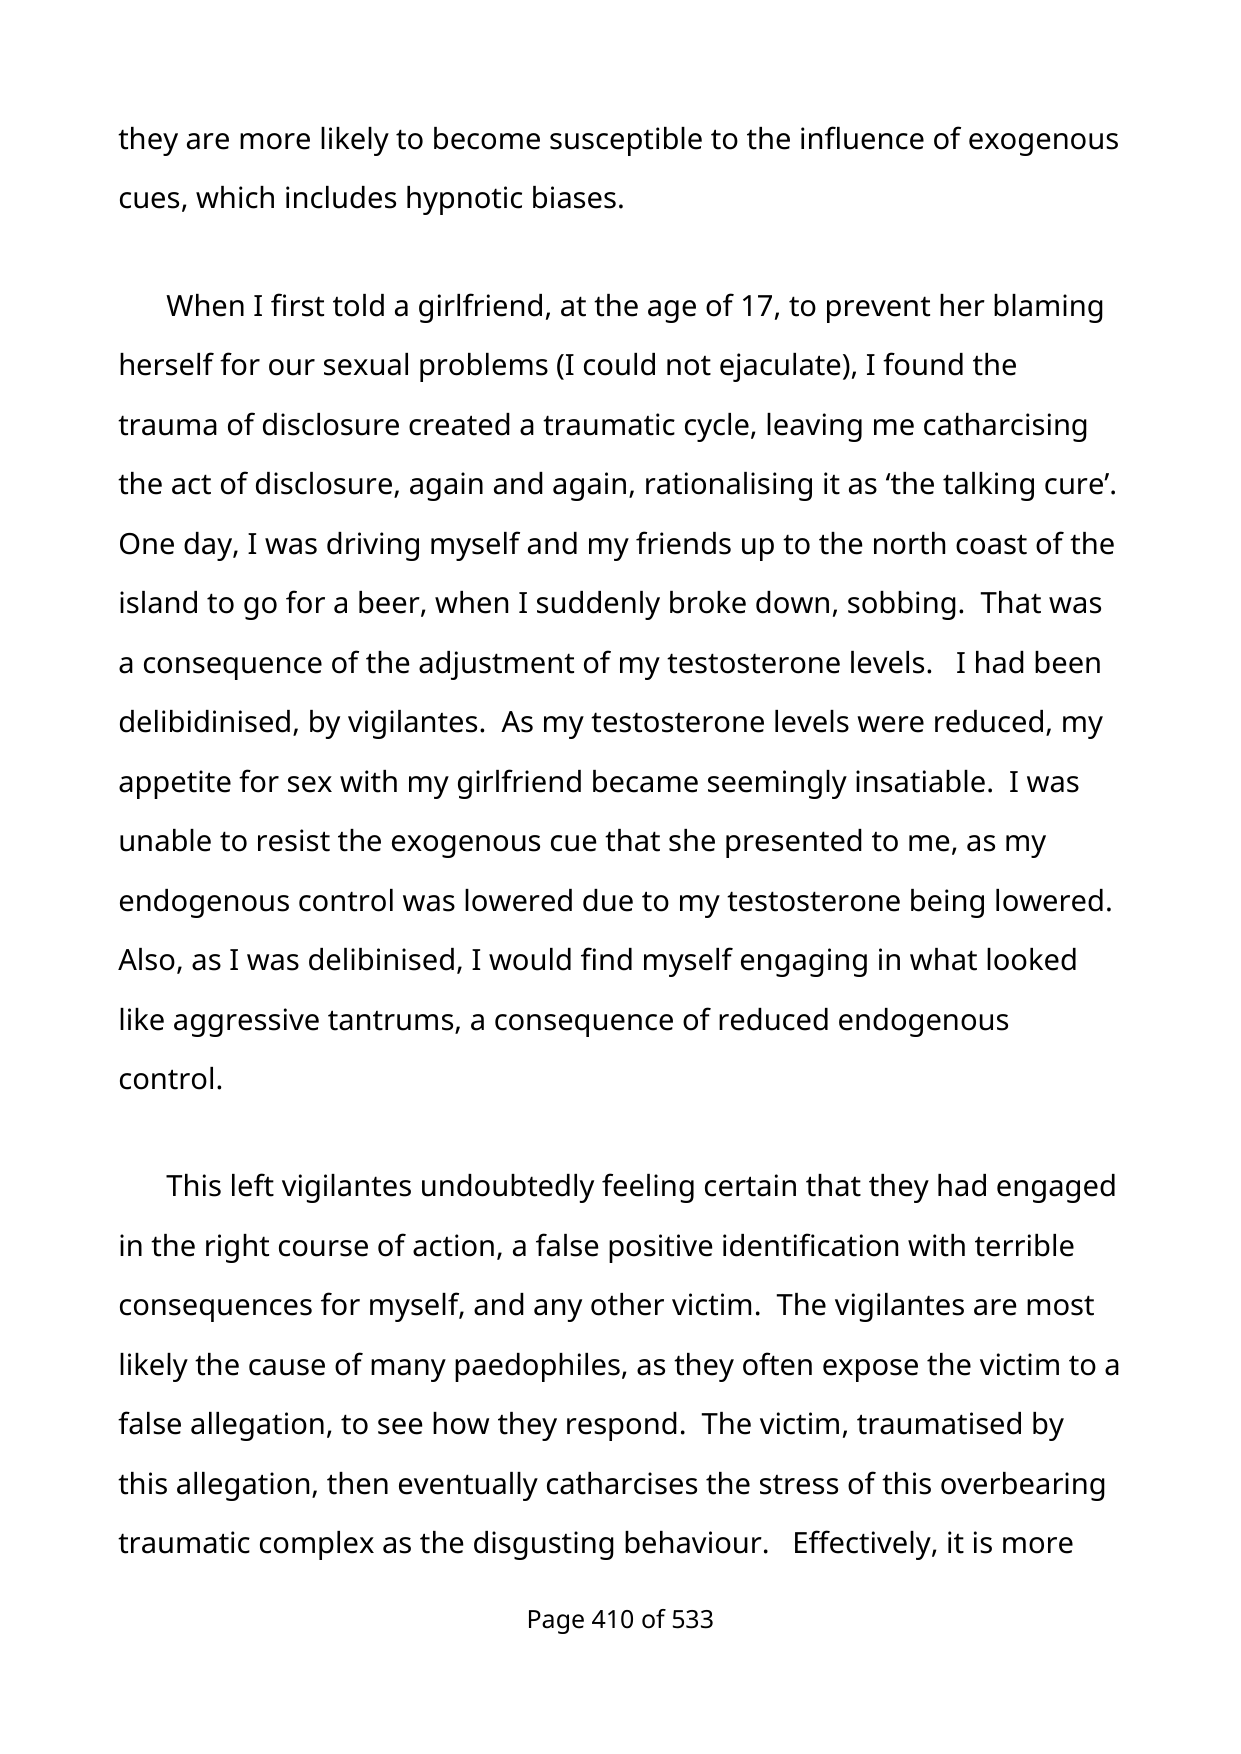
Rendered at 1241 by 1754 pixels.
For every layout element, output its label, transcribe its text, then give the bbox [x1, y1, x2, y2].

text This left vigilantes undoubtedly feeling certain that they had engaged in the right course of action, a false positive identification with terrible consequences for myself, and any other victim. The vigilantes are most likely the cause of many paedophiles, as they often expose the victim to a false allegation, to see how they respond. The victim, traumatised by this allegation, then eventually catharcises the stress of this overbearing traumatic complex as the disgusting behaviour. Effectively, it is more [118, 1166, 1122, 1562]
text When I first told a girlfriend, at the age of 17, to prevent her blaming herself for our sexual problems (I could not ejaculate), I found the trauma of disclosure created a traumatic cycle, leaving me catharcising the act of disclosure, again and again, rationalising it as ‘the talking cure’. One day, I was driving myself and my friends up to the north coast of the island to go for a beer, when I suddenly broke down, sobbing. That was a consequence of the adjustment of my testosterone levels. I had been delibidinised, by vigilantes. As my testosterone levels were reduced, my appetite for sex with my girlfriend became seemingly insatiable. I was unable to resist the exogenous cue that she presented to me, as my endogenous control was lowered due to my testosterone being lowered. Also, as I was delibinised, I would find myself engaging in what looked like aggressive tantrums, a consequence of reduced endogenous control. [118, 285, 1122, 1098]
text they are more likely to become susceptible to the influence of exogenous cues, which includes hypnotic biases. [118, 118, 1122, 217]
